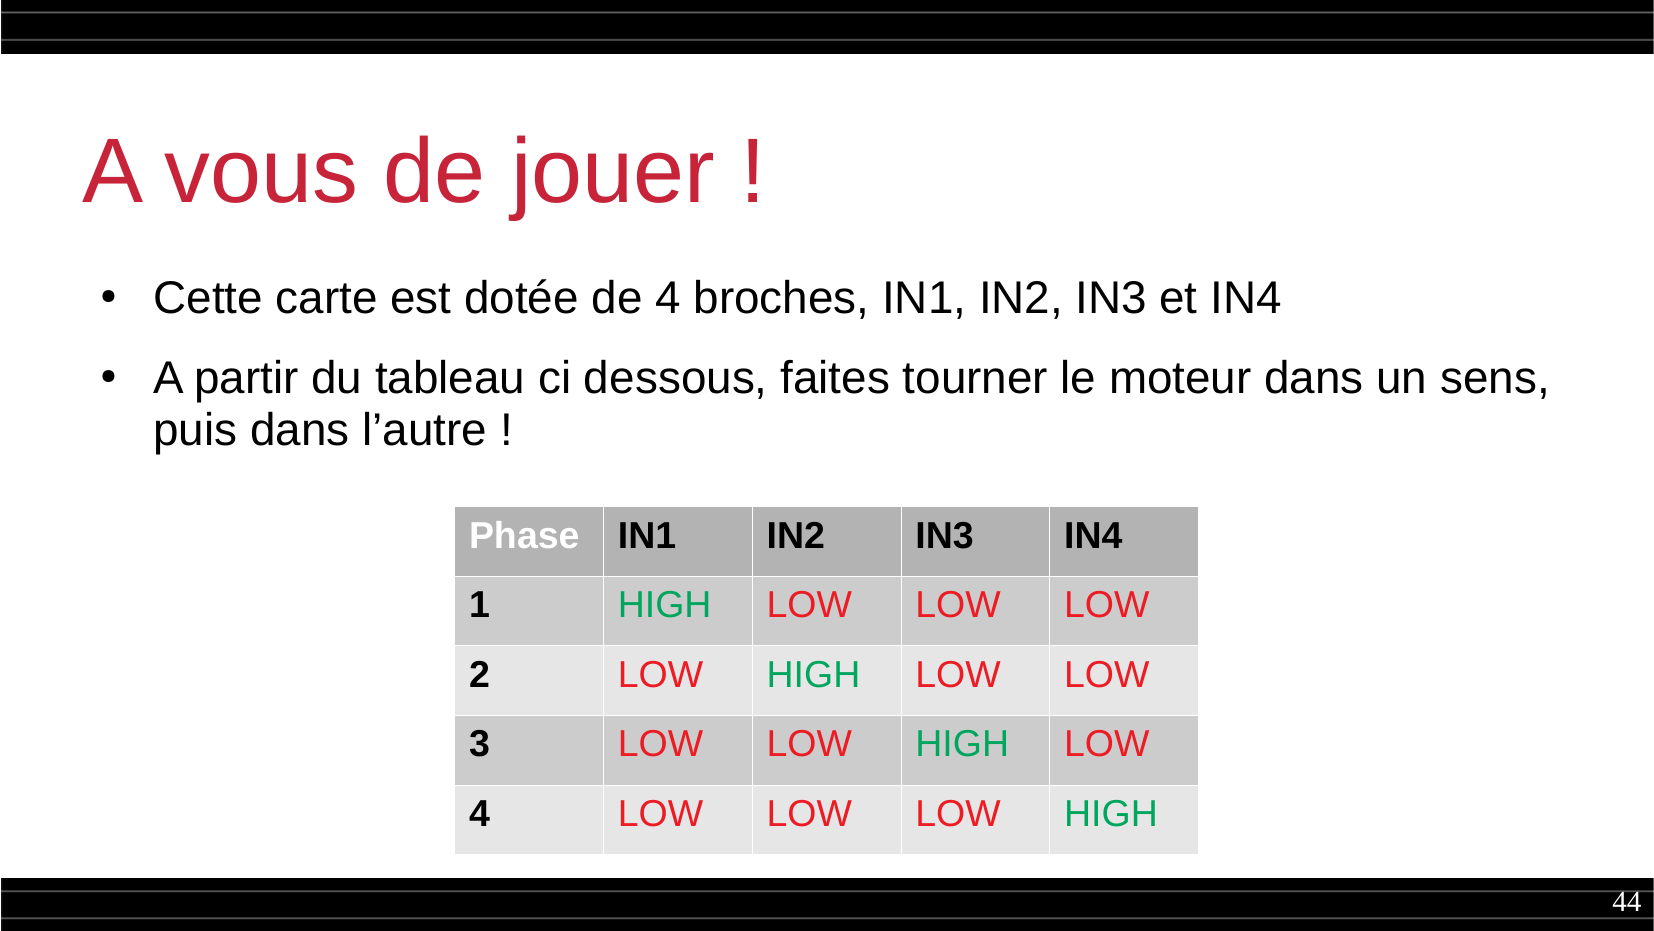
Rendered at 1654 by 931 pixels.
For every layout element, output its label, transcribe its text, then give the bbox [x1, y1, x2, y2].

picture [1, 0, 1654, 54]
table_cell 2 [455, 646, 603, 715]
table_cell HIGH [1050, 786, 1198, 854]
table_cell LOW [902, 646, 1049, 715]
picture [1, 878, 1654, 931]
table_header IN2 [753, 507, 901, 576]
table_cell HIGH [753, 646, 901, 715]
table_header IN4 [1050, 507, 1198, 576]
table_cell LOW [902, 786, 1049, 854]
table_cell LOW [1050, 577, 1198, 645]
table_cell LOW [753, 716, 901, 785]
table_cell LOW [604, 716, 752, 785]
table_cell 4 [455, 786, 603, 854]
table_header IN1 [604, 507, 752, 576]
table_cell HIGH [902, 716, 1049, 785]
table_header IN3 [902, 507, 1049, 576]
table_cell LOW [604, 646, 752, 715]
title A vous de jouer ! [82, 92, 1571, 249]
list Cette carte est dotée de 4 broches, IN1, IN2, IN3 et IN4 A partir du tableau ci dessous, faites tourner le moteur dans un sens, puis dans l’autre ! [82, 271, 1571, 758]
table_cell LOW [604, 786, 752, 854]
table_cell LOW [753, 786, 901, 854]
table_cell LOW [1050, 646, 1198, 715]
table_cell LOW [753, 577, 901, 645]
table_cell HIGH [604, 577, 752, 645]
table_cell 3 [455, 716, 603, 785]
table_header Phase [455, 507, 603, 576]
table_cell LOW [902, 577, 1049, 645]
table_cell 1 [455, 577, 603, 645]
table_cell LOW [1050, 716, 1198, 785]
